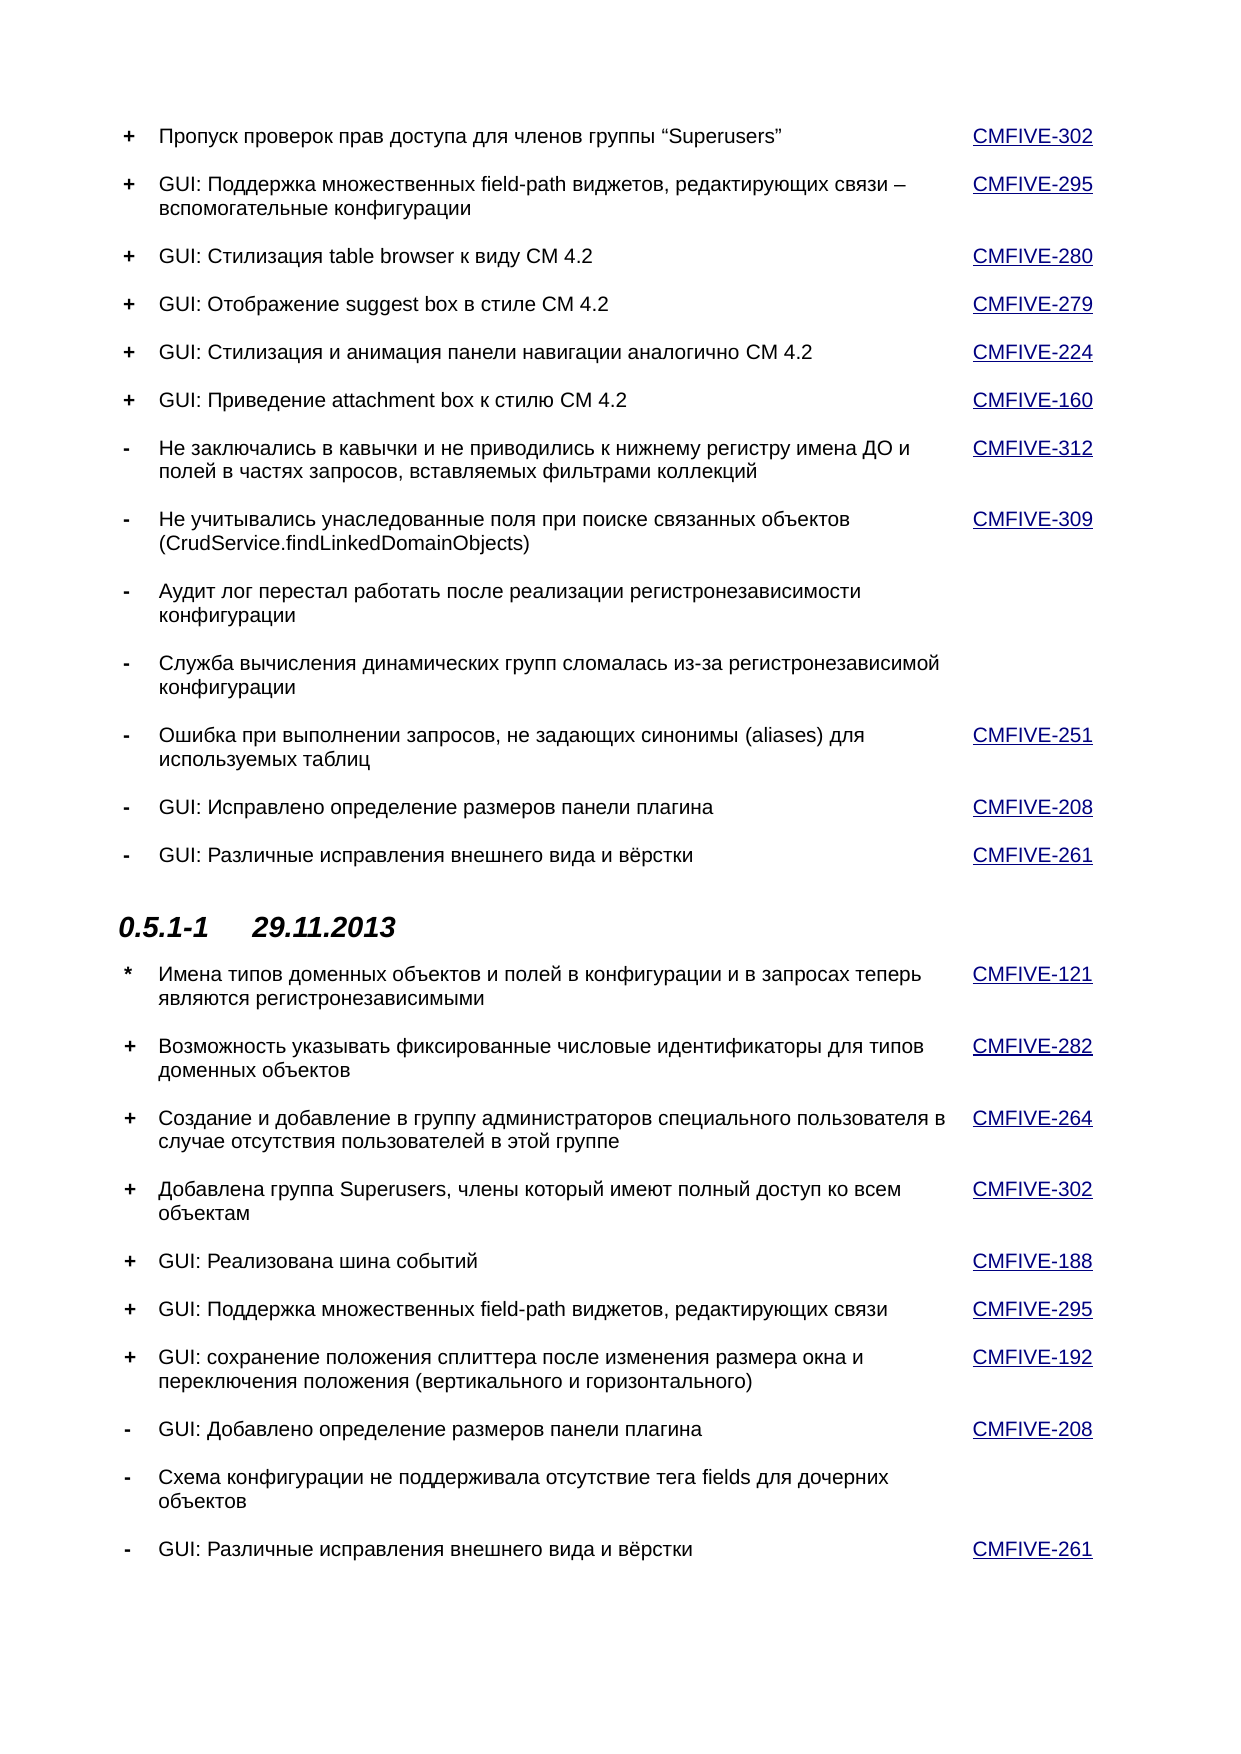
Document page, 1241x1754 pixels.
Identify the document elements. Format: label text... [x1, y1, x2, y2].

table_cell + [118, 1291, 152, 1339]
table_cell CMFIVE-264 [966, 1100, 1123, 1171]
table_cell GUI: Стилизация table browser к виду CM 4.2 [153, 238, 967, 286]
table_cell - [117, 430, 153, 501]
table_cell GUI: Различные исправления внешнего вида и вёрстки [153, 837, 967, 885]
table_cell [966, 1459, 1123, 1531]
table_cell CMFIVE-282 [966, 1028, 1123, 1099]
table_cell GUI: Приведение attachment box к стилю CM 4.2 [153, 382, 967, 429]
table_cell CMFIVE-251 [967, 717, 1123, 789]
table_cell CMFIVE-312 [967, 430, 1123, 501]
table_cell Возможность указывать фиксированные числовые идентификаторы для типов доменных объектов [153, 1028, 966, 1099]
table_cell GUI: сохранение положения сплиттера после изменения размера окна и переключения положения (вертикального и горизонтального) [153, 1339, 966, 1411]
table_cell CMFIVE-224 [967, 334, 1123, 382]
table_cell CMFIVE-309 [967, 501, 1123, 573]
table_cell GUI: Стилизация и анимация панели навигации аналогично CM 4.2 [153, 334, 967, 382]
table_cell - [117, 573, 153, 645]
table_cell [967, 573, 1123, 645]
table_cell Создание и добавление в группу администраторов специального пользователя в случае отсутствия пользователей в этой группе [153, 1100, 966, 1171]
table_cell + [117, 166, 153, 238]
table_cell GUI: Поддержка множественных field-path виджетов, редактирующих связи – вспомогательные конфигурации [153, 166, 967, 238]
table_header * [118, 956, 152, 1028]
table_cell CMFIVE-295 [967, 166, 1123, 238]
table_cell GUI: Реализована шина событий [153, 1243, 966, 1291]
table_cell + [117, 238, 153, 286]
table_cell CMFIVE-188 [966, 1243, 1123, 1291]
table_cell + [117, 334, 153, 382]
table_cell Служба вычисления динамических групп сломалась из-за регистронезависимой конфигурации [153, 645, 967, 717]
table_cell CMFIVE-208 [966, 1411, 1123, 1459]
table_cell - [117, 717, 153, 789]
table_cell CMFIVE-280 [967, 238, 1123, 286]
table_cell + [118, 1028, 152, 1099]
table_header Имена типов доменных объектов и полей в конфигурации и в запросах теперь являются регистронезависимыми [153, 956, 966, 1028]
table_cell + [118, 1339, 152, 1411]
table_header CMFIVE-121 [966, 956, 1123, 1028]
table_cell Не учитывались унаследованные поля при поиске связанных объектов (CrudService.findLinkedDomainObjects) [153, 501, 967, 573]
table_cell Схема конфигурации не поддерживала отсутствие тега fields для дочерних объектов [153, 1459, 966, 1531]
table_cell Добавлена группа Superusers, члены который имеют полный доступ ко всем объектам [153, 1171, 966, 1243]
table_cell - [118, 1459, 152, 1531]
table_cell CMFIVE-261 [966, 1531, 1123, 1579]
table_cell GUI: Отображение suggest box в стиле CM 4.2 [153, 286, 967, 334]
table_cell - [117, 837, 153, 885]
table_cell + [117, 382, 153, 429]
table_cell GUI: Исправлено определение размеров панели плагина [153, 789, 967, 837]
table_cell - [117, 501, 153, 573]
table_cell - [118, 1411, 152, 1459]
table_cell - [117, 789, 153, 837]
table_cell CMFIVE-302 [966, 1171, 1123, 1243]
table_cell Пропуск проверок прав доступа для членов группы “Superusers” [153, 118, 967, 166]
table_cell [967, 645, 1123, 717]
table_cell CMFIVE-160 [967, 382, 1123, 429]
table_cell + [118, 1243, 152, 1291]
table_cell Аудит лог перестал работать после реализации регистронезависимости конфигурации [153, 573, 967, 645]
table_cell CMFIVE-192 [966, 1339, 1123, 1411]
table_cell CMFIVE-208 [967, 789, 1123, 837]
table_cell CMFIVE-261 [967, 837, 1123, 885]
table_cell Не заключались в кавычки и не приводились к нижнему регистру имена ДО и полей в частях запросов, вставляемых фильтрами коллекций [153, 430, 967, 501]
subtitle 0.5.1-1 29.11.2013 [118, 910, 1122, 943]
table_cell CMFIVE-279 [967, 286, 1123, 334]
table_cell - [118, 1531, 152, 1579]
table_cell GUI: Добавлено определение размеров панели плагина [153, 1411, 966, 1459]
table_cell GUI: Поддержка множественных field-path виджетов, редактирующих связи [153, 1291, 966, 1339]
table_cell Ошибка при выполнении запросов, не задающих синонимы (aliases) для используемых таблиц [153, 717, 967, 789]
table_cell CMFIVE-295 [966, 1291, 1123, 1339]
table_cell GUI: Различные исправления внешнего вида и вёрстки [153, 1531, 966, 1579]
table_cell + [117, 118, 153, 166]
table_cell + [117, 286, 153, 334]
table_cell + [118, 1100, 152, 1171]
table_cell - [117, 645, 153, 717]
table_cell + [118, 1171, 152, 1243]
table_cell CMFIVE-302 [967, 118, 1123, 166]
